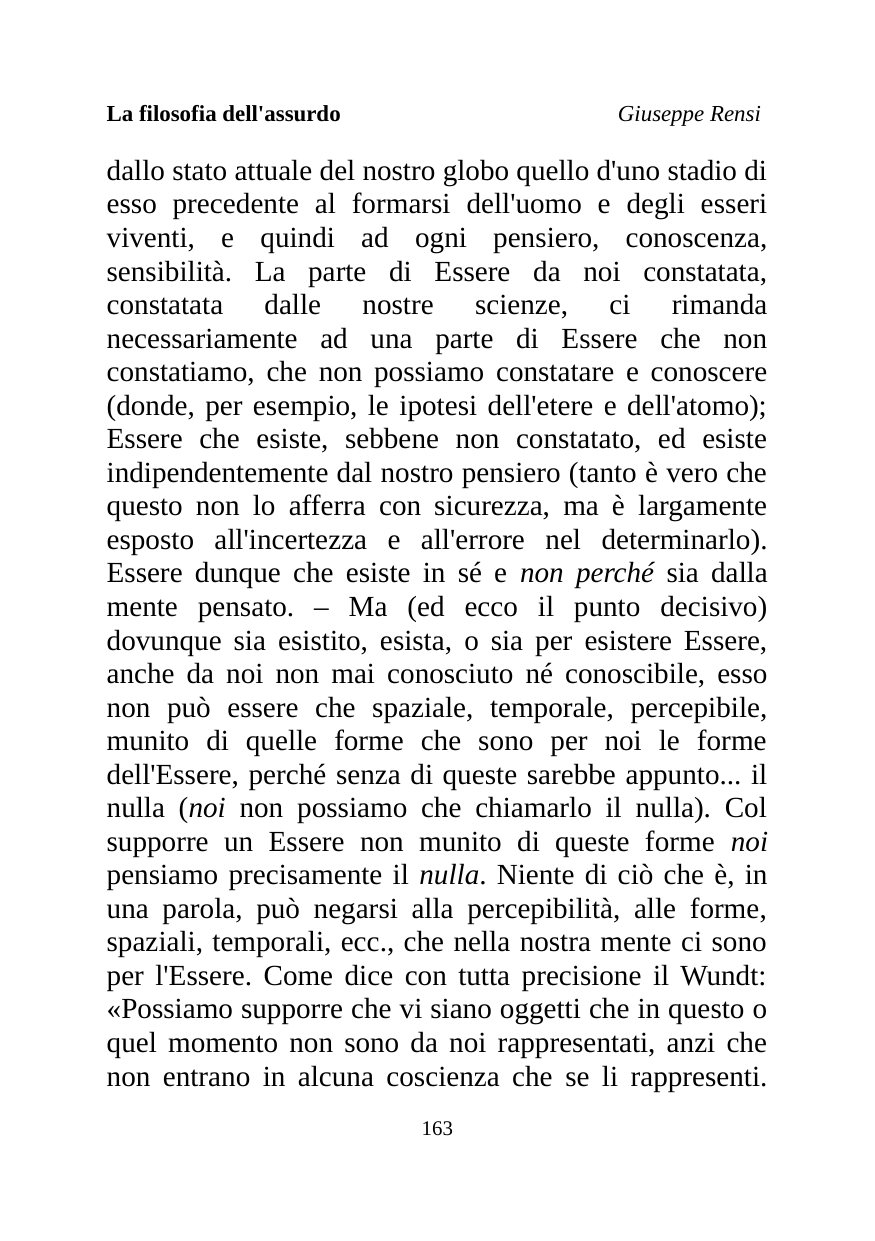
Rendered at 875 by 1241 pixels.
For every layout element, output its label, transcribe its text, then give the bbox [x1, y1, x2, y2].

text dallo stato attuale del nostro globo quello d'uno stadio di esso precedente al formarsi dell'uomo e degli esseri viventi, e quindi ad ogni pensiero, conoscenza, sensibilità. La parte di Essere da noi constatata, constatata dalle nostre scienze, ci rimanda necessariamente ad una parte di Essere che non constatiamo, che non possiamo constatare e conoscere (donde, per esempio, le ipotesi dell'etere e dell'atomo); Essere che esiste, sebbene non constatato, ed esiste indipendentemente dal nostro pensiero (tanto è vero che questo non lo afferra con sicurezza, ma è largamente esposto all'incertezza e all'errore nel determinarlo). Essere dunque che esiste in sé e non perché sia dalla mente pensato. – Ma (ed ecco il punto decisivo) dovunque sia esistito, esista, o sia per esistere Essere, anche da noi non mai conosciuto né conoscibile, esso non può essere che spaziale, temporale, percepibile, munito di quelle forme che sono per noi le forme dell'Essere, perché senza di queste sarebbe appunto... il nulla (noi non possiamo che chiamarlo il nulla). Col supporre un Essere non munito di queste forme noi pensiamo precisamente il nulla. Niente di ciò che è, in una parola, può negarsi alla percepibilità, alle forme, spaziali, temporali, ecc., che nella nostra mente ci sono per l'Essere. Come dice con tutta precisione il Wundt: «Possiamo supporre che vi siano oggetti che in questo o quel momento non sono da noi rappresentati, anzi che non entrano in alcuna coscienza che se li rappresenti. [106, 153, 768, 1092]
